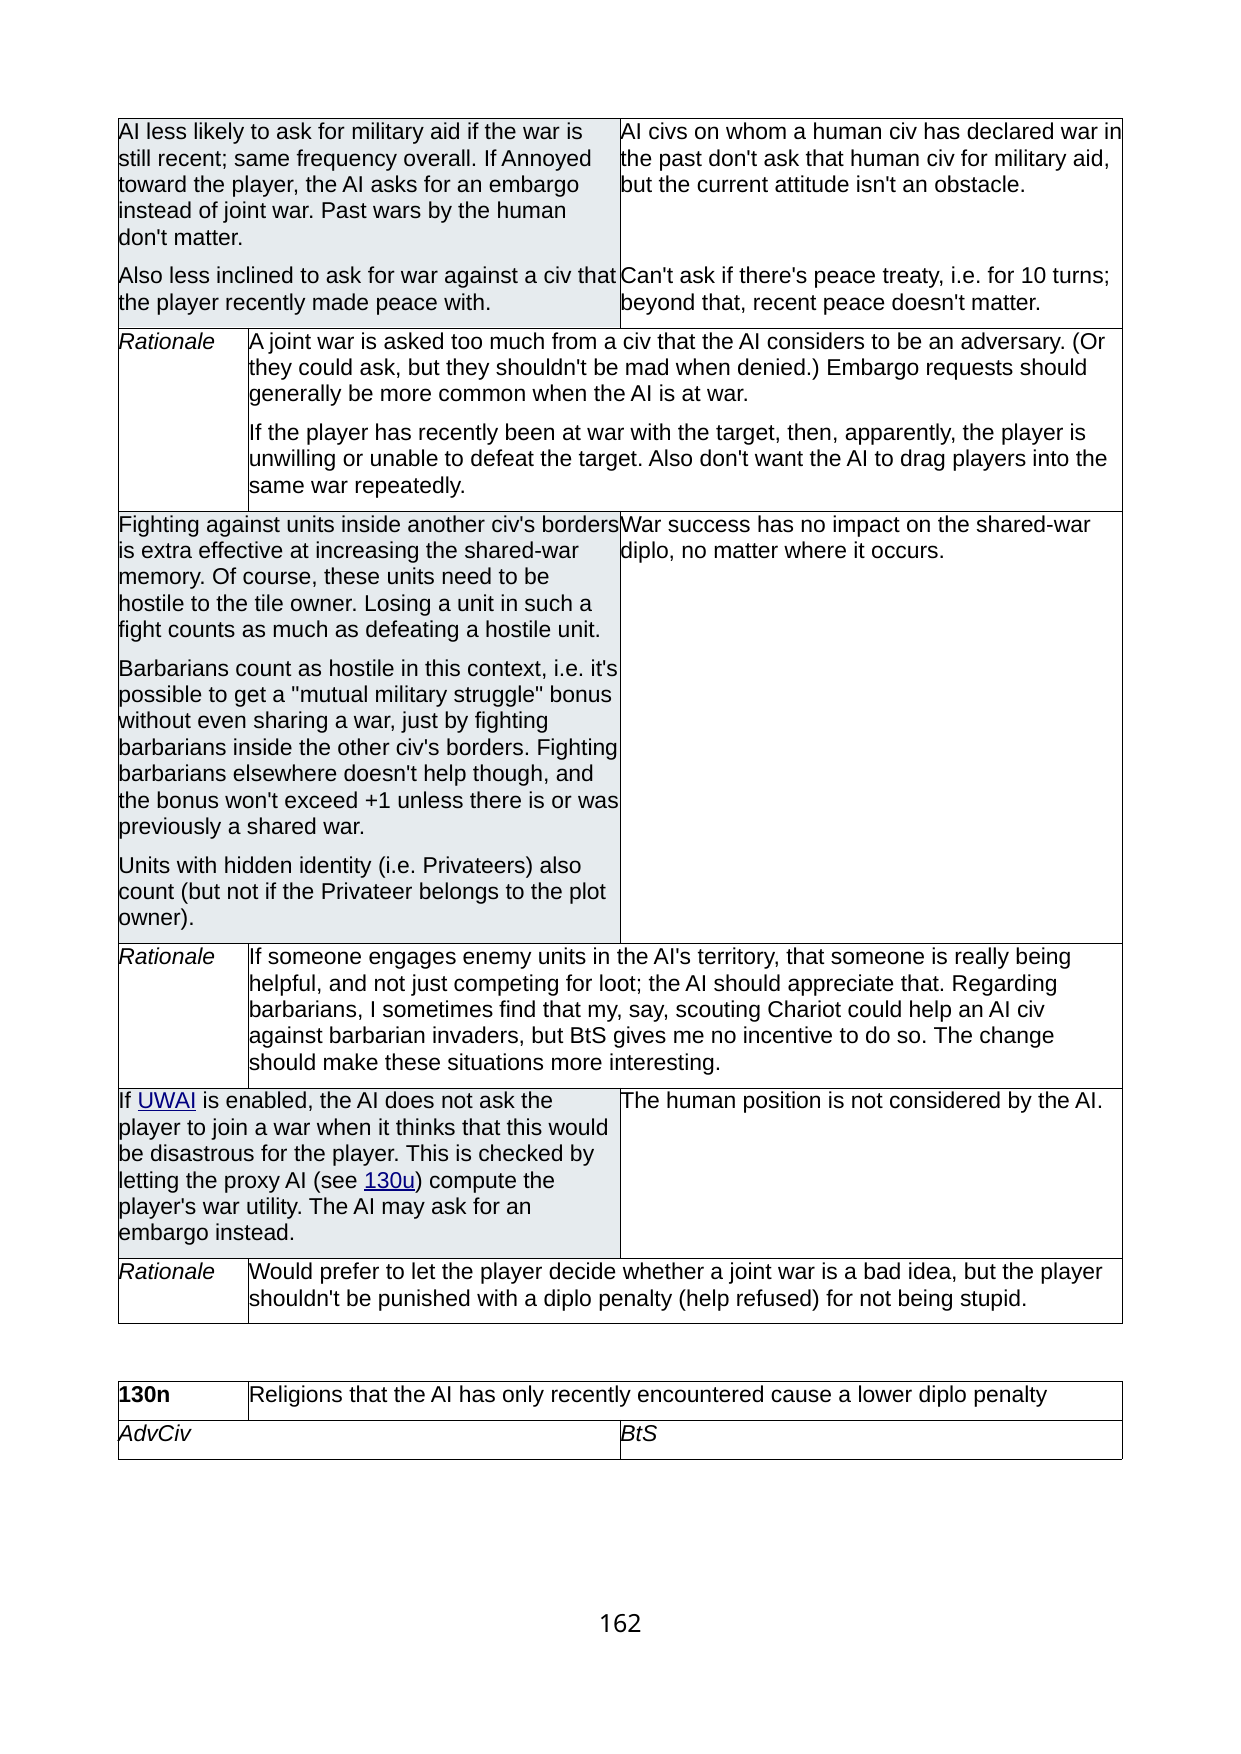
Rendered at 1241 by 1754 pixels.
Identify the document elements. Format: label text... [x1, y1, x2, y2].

table_cell Rationale [119, 1259, 248, 1323]
table_cell A joint war is asked too much from a civ that the AI considers to be an adversary. (Or they could ask, but they shouldn't be mad when denied.) Embargo requests should generally be more common when the AI is at war. If the player has recently been at war with the target, then, apparently, the player is unwilling or unable to defeat the target. Also don't want the AI to drag players into the same war repeatedly. [249, 329, 1122, 511]
table_header 130n [119, 1382, 248, 1420]
table_cell BtS [621, 1421, 1122, 1458]
table_cell Would prefer to let the player decide whether a joint war is a bad idea, but the player shouldn't be punished with a diplo penalty (help refused) for not being stupid. [249, 1259, 1122, 1323]
table_cell The human position is not considered by the AI. [621, 1089, 1122, 1258]
table_header Religions that the AI has only recently encountered cause a lower diplo penalty [249, 1382, 1122, 1420]
table_cell AdvCiv [119, 1421, 620, 1458]
table_cell AI less likely to ask for military aid if the war is still recent; same frequency overall. If Annoyed toward the player, the AI asks for an embargo instead of joint war. Past wars by the human don't matter. Also less inclined to ask for war against a civ that the player recently made peace with. [119, 119, 620, 327]
table_cell Fighting against units inside another civ's borders is extra effective at increasing the shared-war memory. Of course, these units need to be hostile to the tile owner. Losing a unit in such a fight counts as much as defeating a hostile unit. Barbarians count as hostile in this context, i.e. it's possible to get a "mutual military struggle" bonus without even sharing a war, just by fighting barbarians inside the other civ's borders. Fighting barbarians elsewhere doesn't help though, and the bonus won't exceed +1 unless there is or was previously a shared war. Units with hidden identity (i.e. Privateers) also count (but not if the Privateer belongs to the plot owner). [119, 512, 620, 943]
table_cell If someone engages enemy units in the AI's territory, that someone is really being helpful, and not just competing for loot; the AI should appreciate that. Regarding barbarians, I sometimes find that my, say, scouting Chariot could help an AI civ against barbarian invaders, but BtS gives me no incentive to do so. The change should make these situations more interesting. [249, 944, 1122, 1087]
table_cell Rationale [119, 329, 248, 511]
table_cell War success has no impact on the shared-war diplo, no matter where it occurs. [621, 512, 1122, 943]
table_cell AI civs on whom a human civ has declared war in the past don't ask that human civ for military aid, but the current attitude isn't an obstacle. Can't ask if there's peace treaty, i.e. for 10 turns; beyond that, recent peace doesn't matter. [621, 119, 1122, 327]
table_cell If UWAI is enabled, the AI does not ask the player to join a war when it thinks that this would be disastrous for the player. This is checked by letting the proxy AI (see 130u) compute the player's war utility. The AI may ask for an embargo instead. [119, 1089, 620, 1258]
table_cell Rationale [119, 944, 248, 1087]
